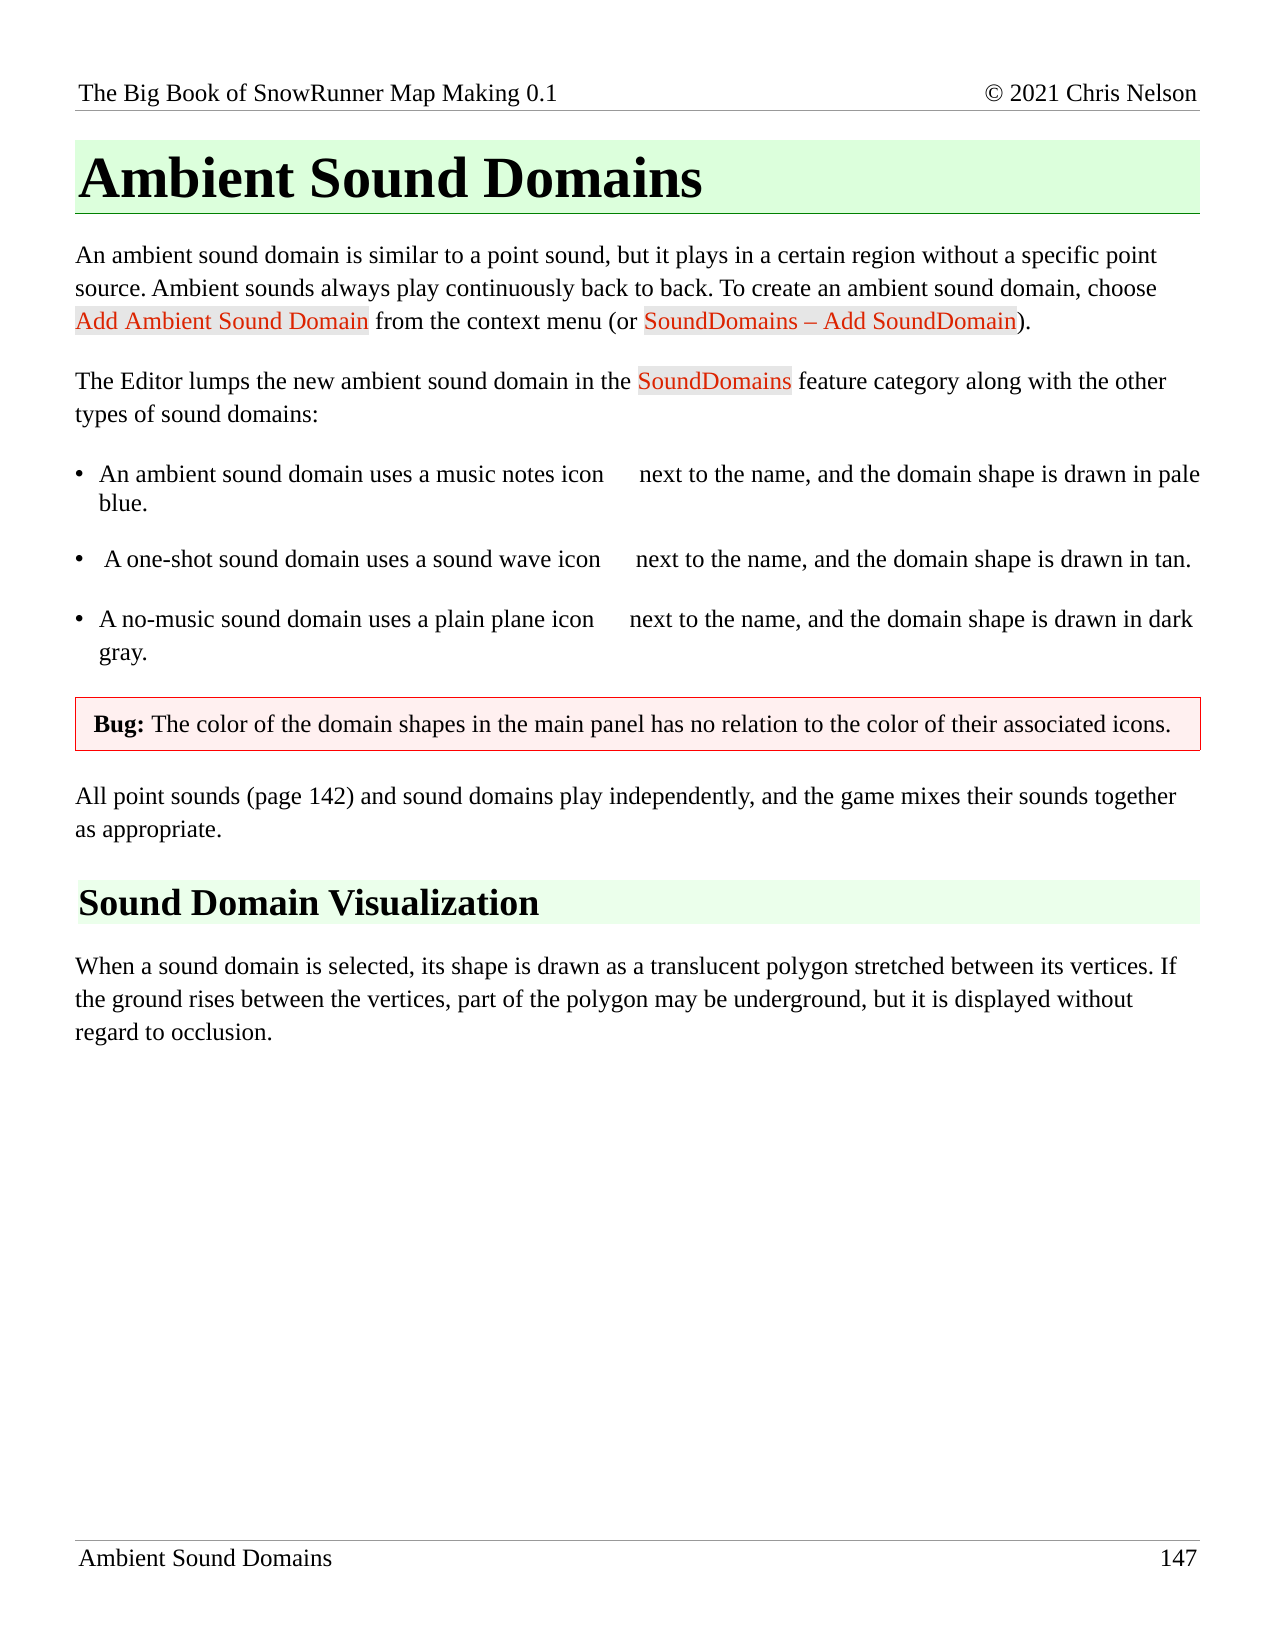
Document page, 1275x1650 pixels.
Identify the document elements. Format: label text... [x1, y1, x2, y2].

text An ambient sound domain is similar to a point sound, but it plays in a certain region without a specific point source. Ambient sounds always play continuously back to back. To create an ambient sound domain, choose Add Ambient Sound Domain from the context menu (or SoundDomains – Add SoundDomain). [75, 240, 1200, 335]
list A no-music sound domain uses a plain plane icon next to the name, and the domain shape is drawn in dark gray. [75, 604, 1200, 665]
text All point sounds (page 142) and sound domains play independently, and the game mixes their sounds together as appropriate. [75, 781, 1200, 843]
subtitle Sound Domain Visualization [78, 880, 1200, 924]
list An ambient sound domain uses a music notes icon next to the name, and the domain shape is drawn in pale blue. [75, 459, 1200, 517]
list A one-shot sound domain uses a sound wave icon next to the name, and the domain shape is drawn in tan. [75, 544, 1200, 572]
text When a sound domain is selected, its shape is drawn as a translucent polygon stretched between its vertices. If the ground rises between the vertices, part of the polygon may be underground, but it is displayed without regard to occlusion. [75, 951, 1200, 1046]
subtitle Ambient Sound Domains [75, 140, 1200, 213]
text The Editor lumps the new ambient sound domain in the SoundDomains feature category along with the other types of sound domains: [75, 366, 1200, 428]
list The color of the domain shapes in the main panel has no relation to the color of their associated icons. [76, 698, 1200, 750]
